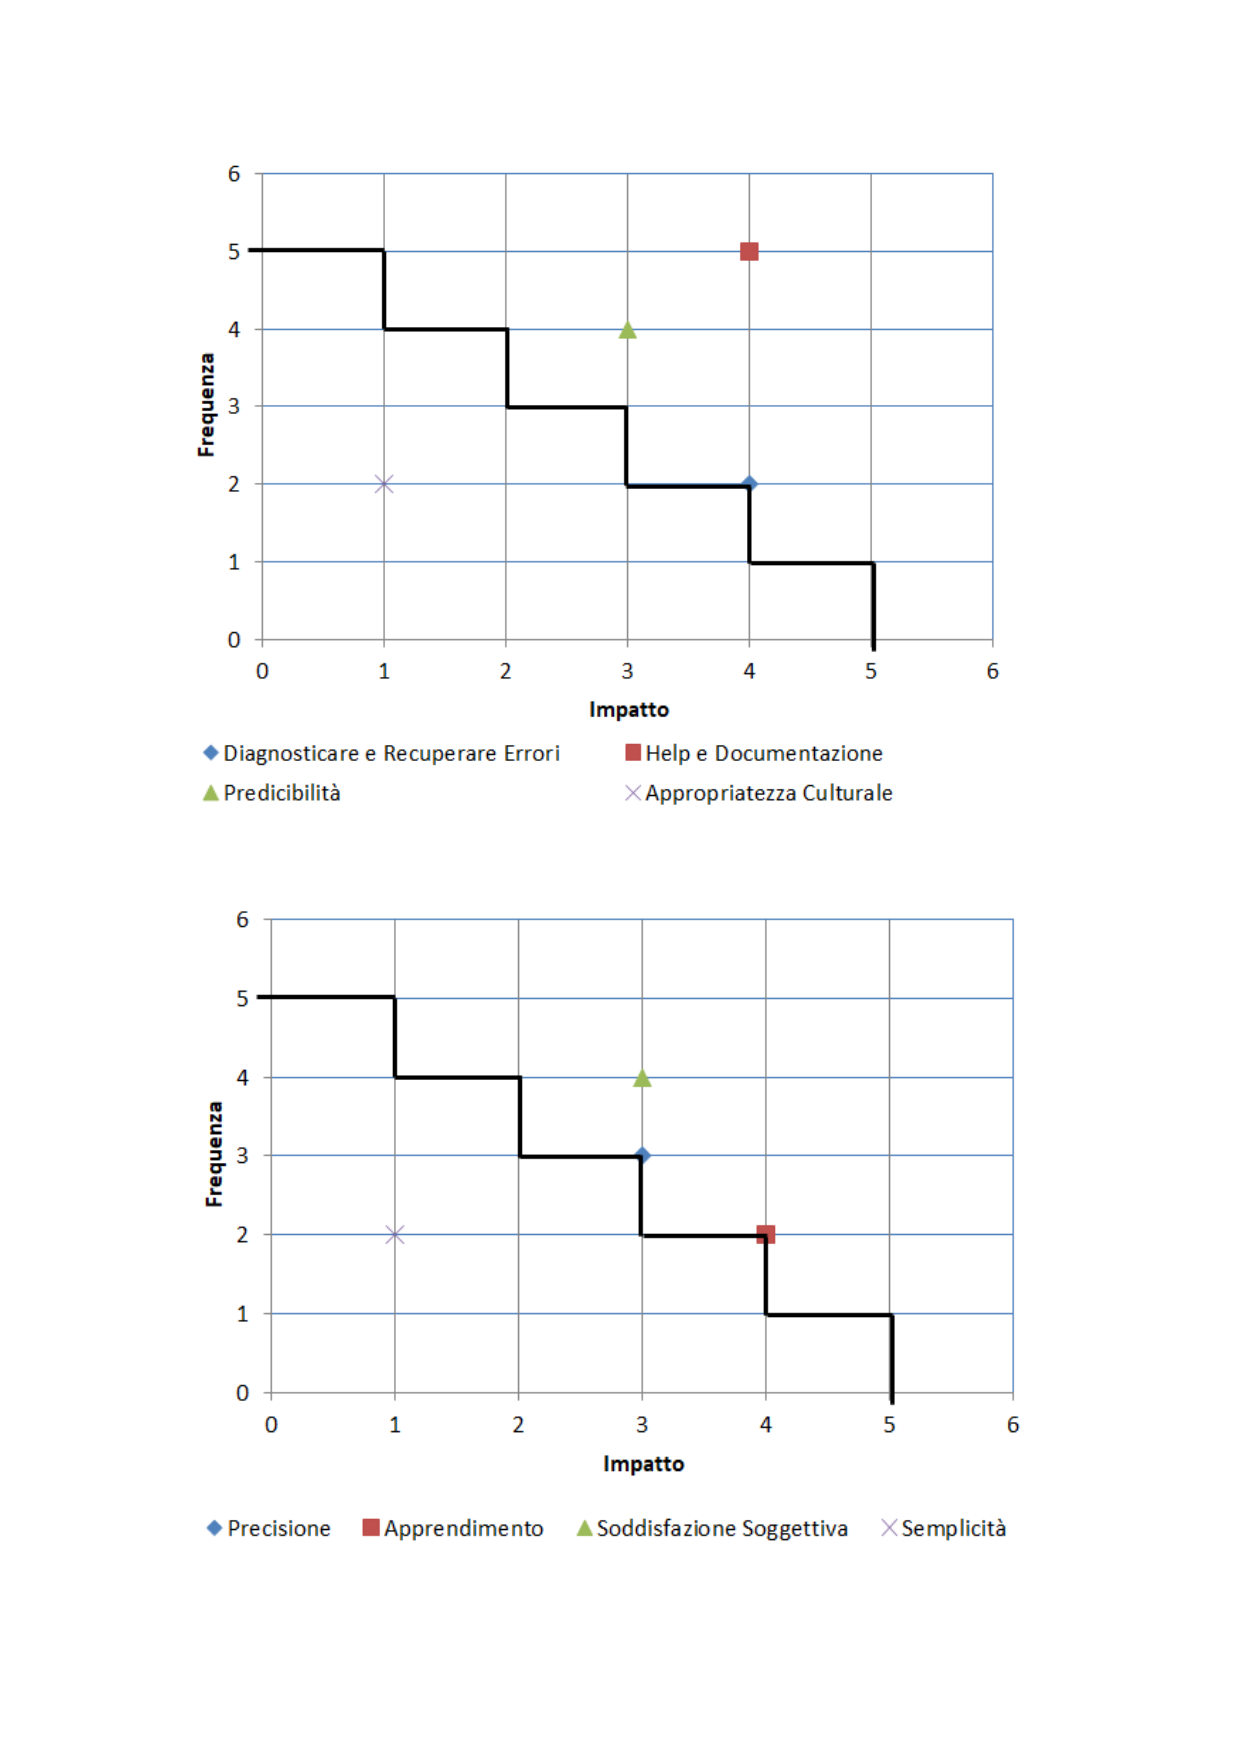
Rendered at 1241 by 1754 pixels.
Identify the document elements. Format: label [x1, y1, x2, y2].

picture [150, 890, 1055, 1553]
picture [150, 150, 1042, 805]
